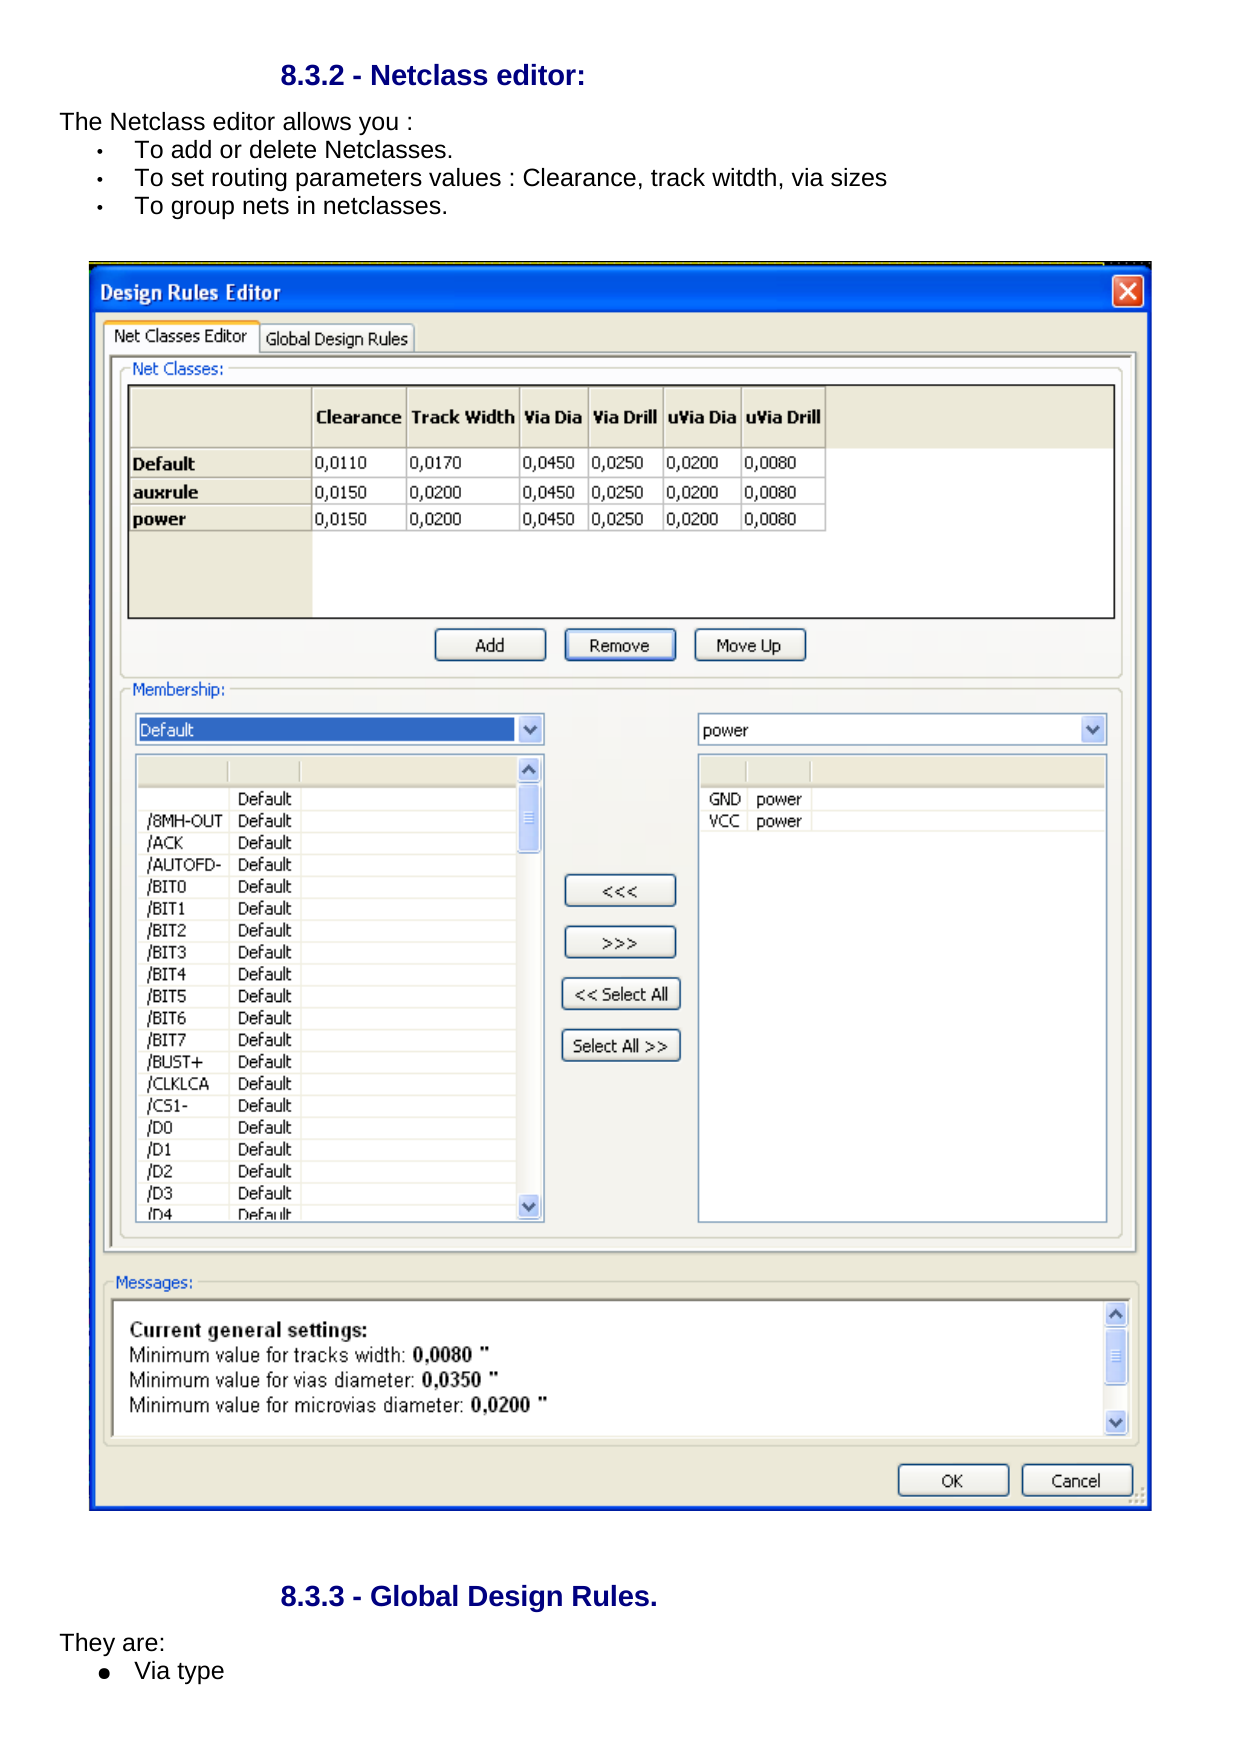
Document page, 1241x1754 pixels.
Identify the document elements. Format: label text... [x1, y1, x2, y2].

text They are: [59, 1629, 1181, 1657]
subtitle Global Design Rules. [207, 1580, 1181, 1613]
list Via type [97, 1657, 1181, 1685]
text The Netclass editor allows you : [59, 108, 1181, 136]
list To group nets in netclasses. [97, 192, 1181, 220]
list To set routing parameters values : Clearance, track witdth, via sizes [97, 164, 1181, 192]
subtitle Netclass editor: [207, 59, 1181, 92]
list To add or delete Netclasses. [97, 136, 1181, 164]
picture [88, 261, 1152, 1511]
